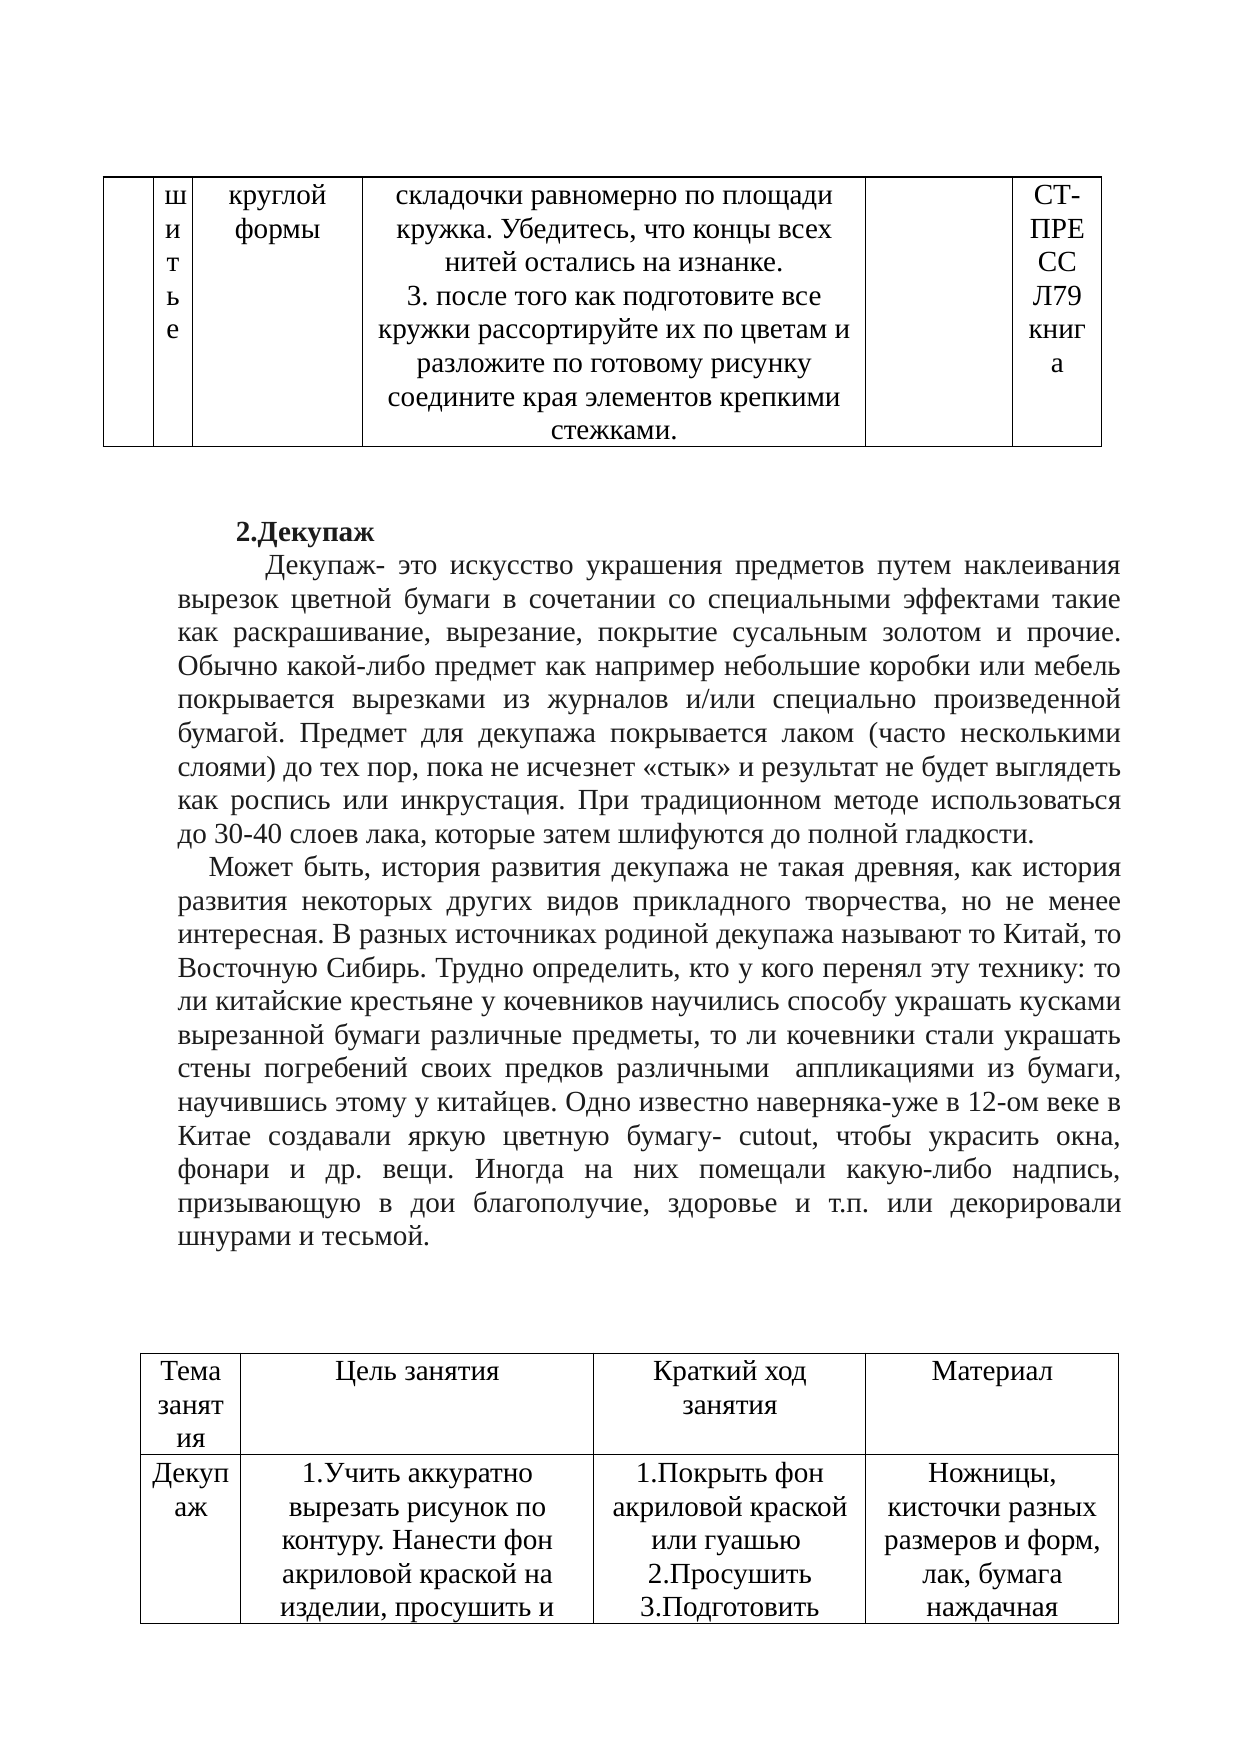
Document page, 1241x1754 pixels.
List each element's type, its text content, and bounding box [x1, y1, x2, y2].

table_header Тема занятия [141, 1354, 240, 1454]
table_header Цель занятия [241, 1354, 593, 1454]
table_cell 1.Учить аккуратно вырезать рисунок по контуру. Нанести фон акриловой краской на изделии, просушить и [241, 1455, 593, 1623]
text Может быть, история развития декупажа не такая древняя, как история развития некоторых других видов прикладного творчества, но не менее интересная. В разных источниках родиной декупажа называют то Китай, то Восточную Сибирь. Трудно определить, кто у кого перенял эту технику: то ли китайские крестьяне у кочевников научились способу украшать кусками вырезанной бумаги различные предметы, то ли кочевники стали украшать стены погребений своих предков различными аппликациями из бумаги, научившись этому у китайцев. Одно известно наверняка-уже в 12-ом веке в Китае создавали яркую цветную бумагу- cutout, чтобы украсить окна, фонари и др. вещи. Иногда на них помещали какую-либо надпись, призывающую в дои благополучие, здоровье и т.п. или декорировали шнурами и тесьмой. [177, 849, 1122, 1252]
text 2.Декупаж [177, 514, 1122, 547]
table_header Краткий ход занятия [594, 1354, 865, 1454]
table_cell Ножницы, кисточки разных размеров и форм, лак, бумага наждачная [866, 1455, 1118, 1623]
table_cell [866, 178, 1012, 446]
text Декупаж- это искусство украшения предметов путем наклеивания вырезок цветной бумаги в сочетании со специальными эффектами такие как раскрашивание, вырезание, покрытие сусальным золотом и прочие. Обычно какой-либо предмет как например небольшие коробки или мебель покрывается вырезками из журналов и/или специально произведенной бумагой. Предмет для декупажа покрывается лаком (часто несколькими слоями) до тех пор, пока не исчезнет «стык» и результат не будет выглядеть как роспись или инкрустация. При традиционном методе использоваться до 30-40 слоев лака, которые затем шлифуются до полной гладкости. [177, 547, 1122, 849]
table_cell [104, 178, 153, 446]
table_cell СТ-ПРЕСС Л79 книга [1013, 178, 1101, 446]
table_cell шитье [154, 178, 192, 446]
table_cell круглой формы [193, 178, 362, 446]
table_header Материал [866, 1354, 1118, 1454]
table_cell 1.Покрыть фон акриловой краской или гуашью 2.Просушить 3.Подготовить [594, 1455, 865, 1623]
table_cell складочки равномерно по площади кружка. Убедитесь, что концы всех нитей остались на изнанке. 3. после того как подготовите все кружки рассортируйте их по цветам и разложите по готовому рисунку соедините края элементов крепкими стежками. [363, 178, 865, 446]
table_cell Декупаж [141, 1455, 240, 1623]
